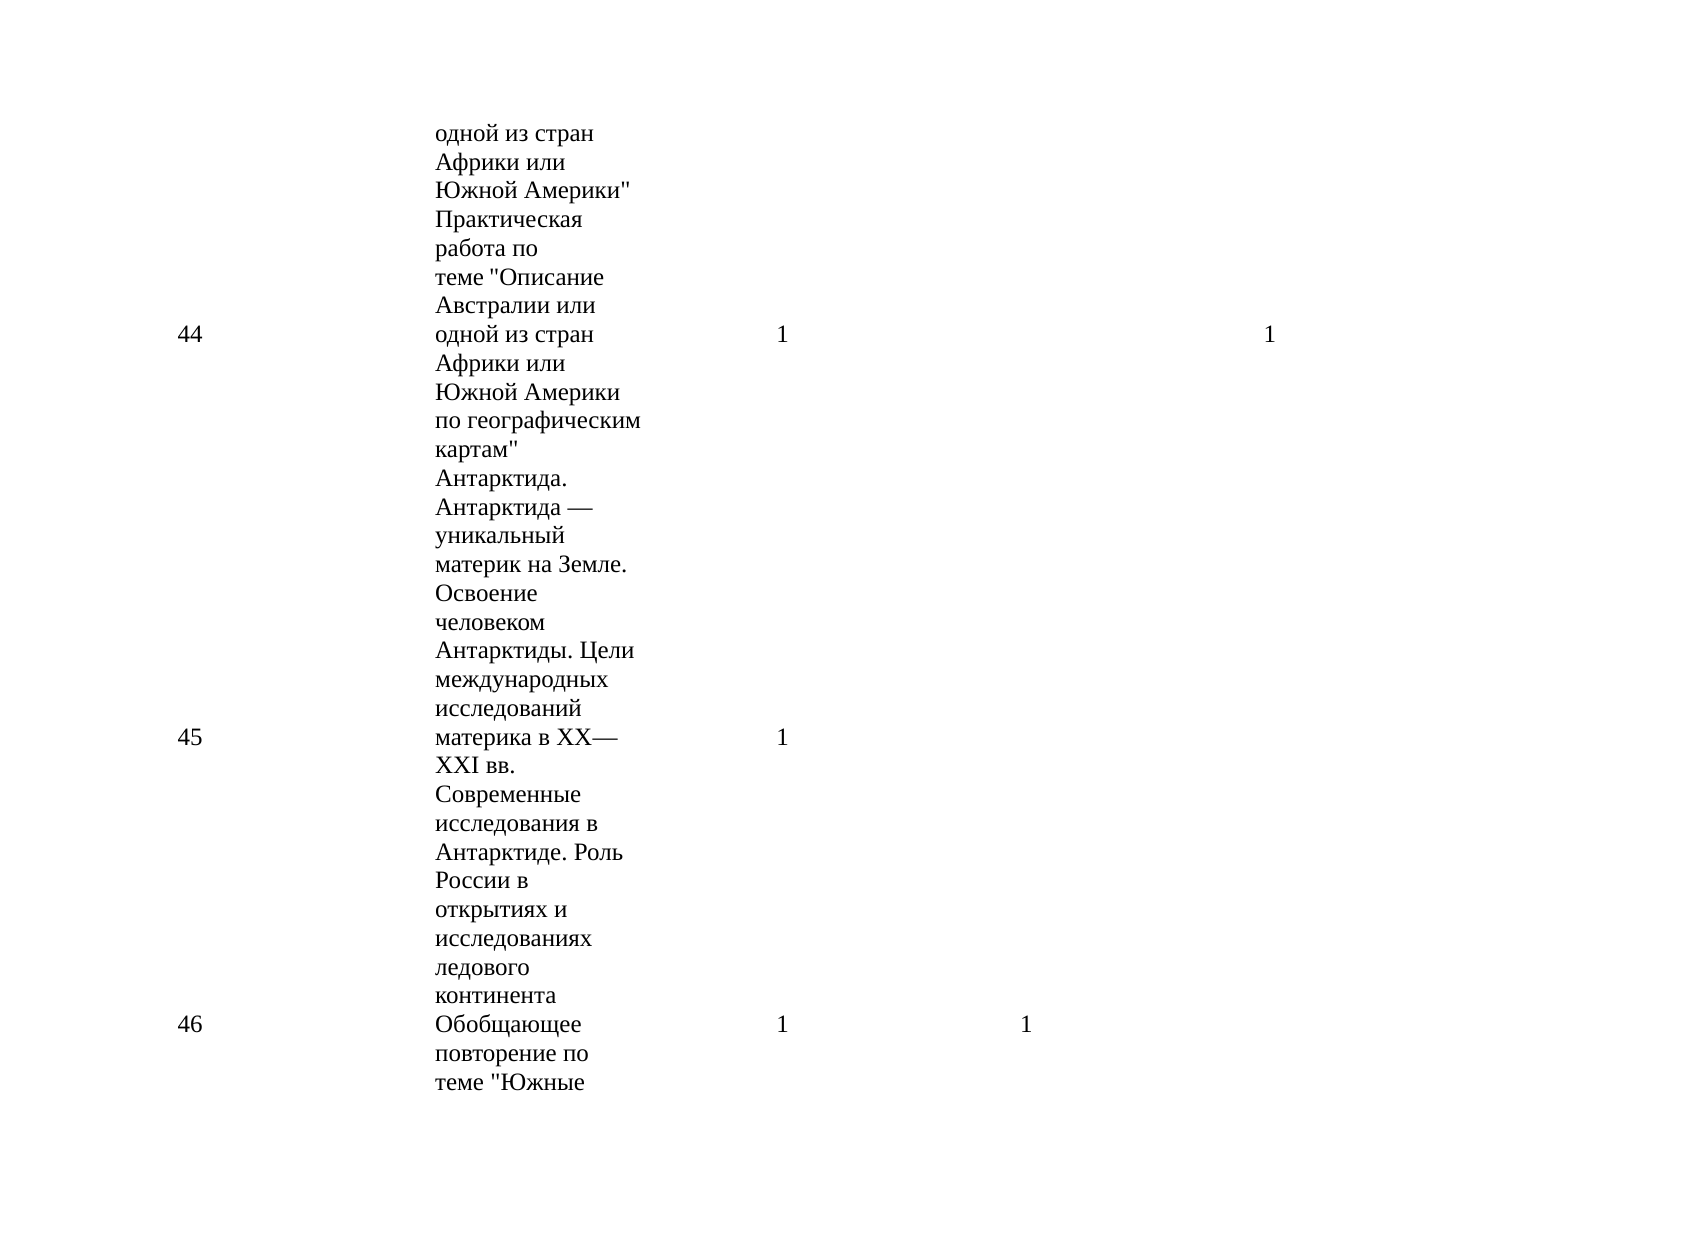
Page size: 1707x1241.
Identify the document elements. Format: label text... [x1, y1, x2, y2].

table_cell 1 [897, 1009, 1141, 1096]
table_cell [1141, 118, 1384, 204]
table_cell [653, 118, 897, 204]
table_cell Обобщающее повторение по теме "Южные [410, 1009, 653, 1096]
table_cell [897, 463, 1141, 1009]
table_cell [1141, 463, 1384, 1009]
table_cell [1384, 118, 1628, 204]
table_cell Практическая работа по теме "Описание Австралии или одной из стран Африки или Южной Америки по географическим картам" [410, 204, 653, 463]
table_cell [1384, 463, 1628, 1009]
table_cell 46 [166, 1009, 409, 1096]
table_cell 1 [653, 1009, 897, 1096]
table_cell 44 [166, 204, 409, 463]
table_cell одной из стран Африки или Южной Америки" [410, 118, 653, 204]
table_cell Антарктида. Антарктида — уникальный материк на Земле. Освоение человеком Антарктиды. Цели международных исследований материка в XX—XXI вв. Современные исследования в Антарктиде. Роль России в открытиях и исследованиях ледового континента [410, 463, 653, 1009]
table_cell [1141, 1009, 1384, 1096]
table_cell [897, 204, 1141, 463]
table_cell 1 [653, 204, 897, 463]
table_cell [897, 118, 1141, 204]
table_cell 1 [1141, 204, 1384, 463]
table_cell [1384, 1009, 1628, 1096]
table_cell [166, 118, 409, 204]
table_cell [1384, 204, 1628, 463]
table_cell 1 [653, 463, 897, 1009]
table_cell 45 [166, 463, 409, 1009]
